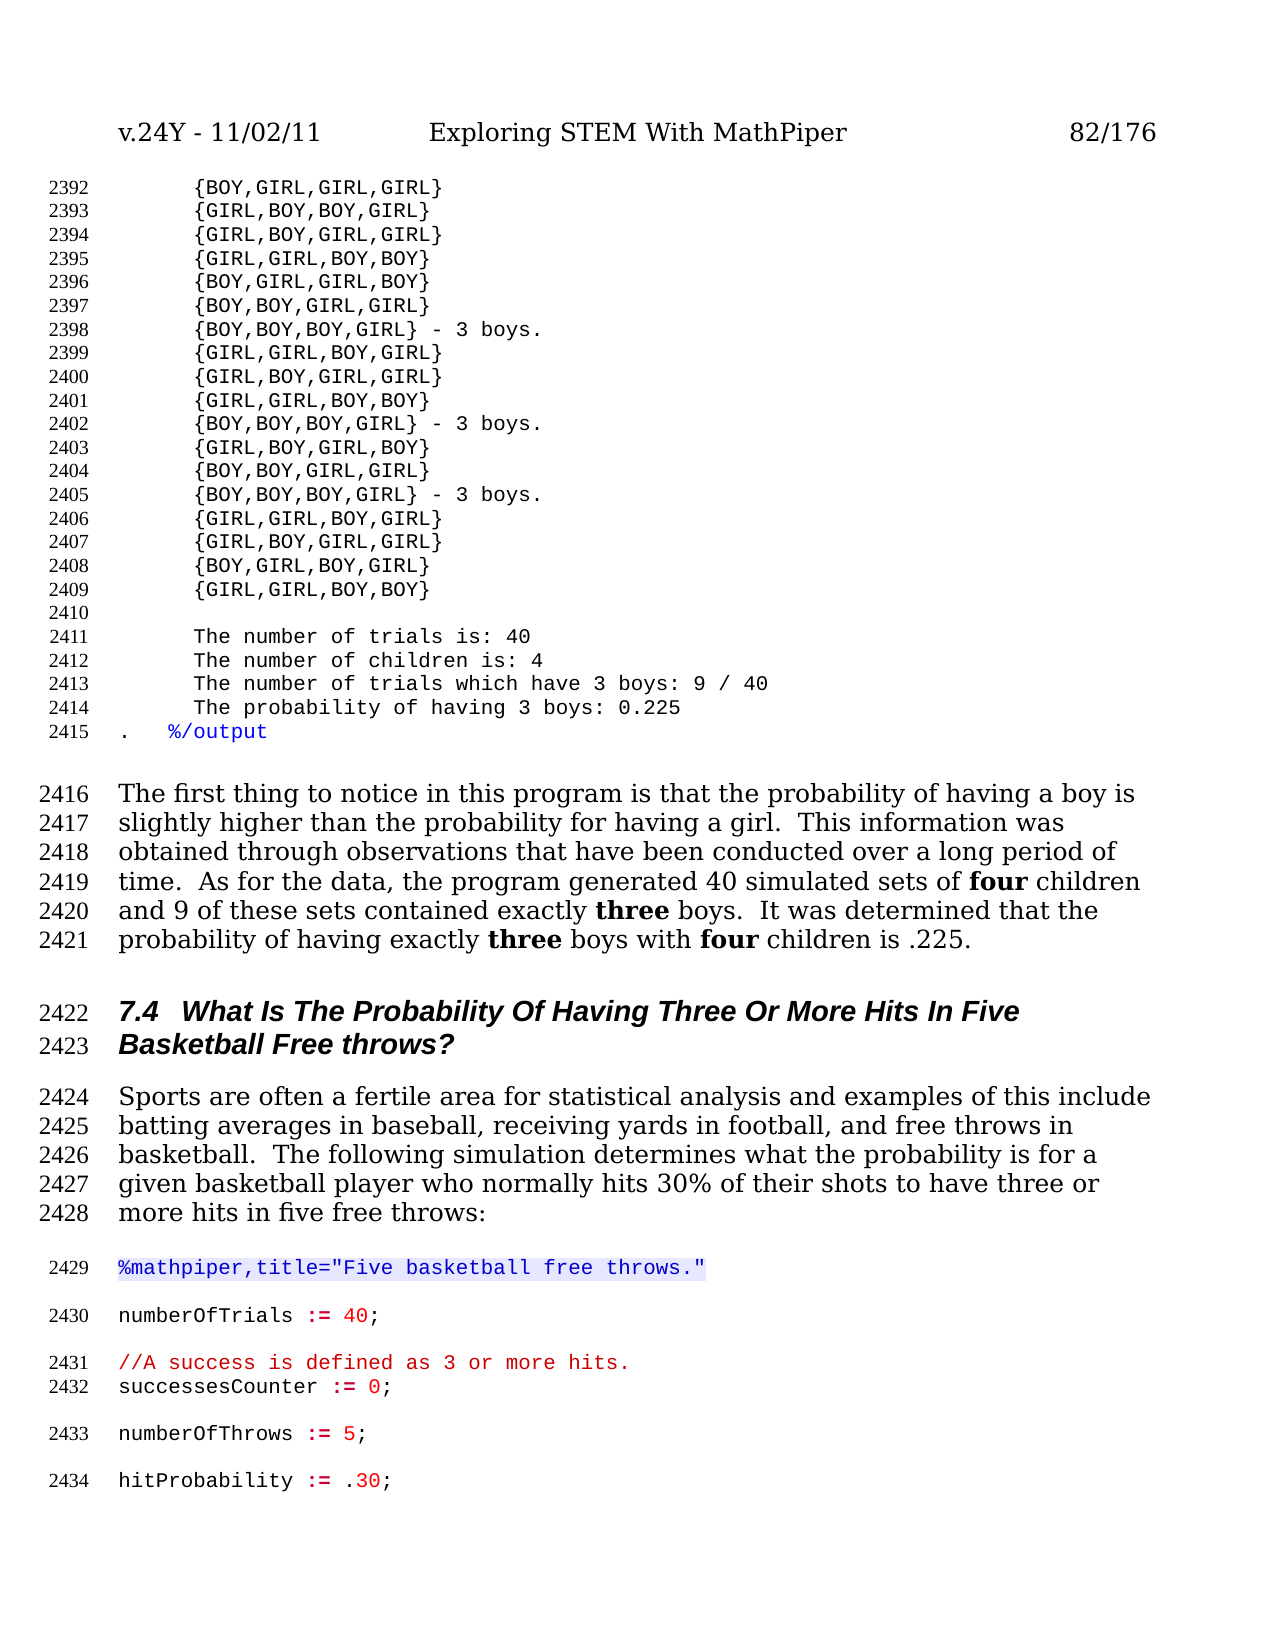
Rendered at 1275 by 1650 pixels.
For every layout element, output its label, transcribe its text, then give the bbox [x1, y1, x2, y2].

text {GIRL,BOY,BOY,GIRL} [118, 200, 1157, 224]
text {BOY,BOY,GIRL,GIRL} [118, 461, 1157, 484]
text {GIRL,GIRL,BOY,BOY} [118, 248, 1157, 271]
text The first thing to notice in this program is that the probability of having a boy is slightly higher than the probability for having a girl. This information was obtained through observations that have been conducted over a long period of time. As for the data, the program generated 40 simulated sets of four children and 9 of these sets contained exactly three boys. It was determined that the probability of having exactly three boys with four children is .225. [118, 779, 1157, 955]
text {BOY,BOY,BOY,GIRL} - 3 boys. [118, 484, 1157, 508]
text //A success is defined as 3 or more hits. [118, 1352, 1157, 1376]
text The number of trials which have 3 boys: 9 / 40 [118, 673, 1157, 697]
text {BOY,GIRL,GIRL,BOY} [118, 271, 1157, 295]
text {GIRL,GIRL,BOY,GIRL} [118, 342, 1157, 366]
text {BOY,GIRL,BOY,GIRL} [118, 555, 1157, 579]
text %mathpiper,title="Five basketball free throws." [118, 1257, 1157, 1281]
text {BOY,BOY,BOY,GIRL} - 3 boys. [118, 413, 1157, 437]
text {BOY,BOY,GIRL,GIRL} [118, 295, 1157, 319]
text {BOY,BOY,BOY,GIRL} - 3 boys. [118, 319, 1157, 342]
text {GIRL,BOY,GIRL,GIRL} [118, 366, 1157, 389]
text numberOfTrials := 40; [118, 1305, 1157, 1328]
text {GIRL,BOY,GIRL,GIRL} [118, 531, 1157, 555]
text {BOY,GIRL,GIRL,GIRL} [118, 177, 1157, 200]
text numberOfThrows := 5; [118, 1423, 1157, 1447]
text hitProbability := .30; [118, 1470, 1157, 1494]
text The number of children is: 4 [118, 650, 1157, 673]
text {GIRL,GIRL,BOY,BOY} [118, 389, 1157, 413]
subtitle What Is The Probability Of Having Three Or More Hits In Five Basketball Free throws? [118, 994, 1157, 1061]
text successesCounter := 0; [118, 1376, 1157, 1399]
text The probability of having 3 boys: 0.225 [118, 697, 1157, 721]
text . %/output [118, 721, 1157, 744]
text {GIRL,GIRL,BOY,BOY} [118, 579, 1157, 602]
text {GIRL,BOY,GIRL,GIRL} [118, 224, 1157, 248]
text {GIRL,BOY,GIRL,BOY} [118, 437, 1157, 461]
text The number of trials is: 40 [118, 626, 1157, 650]
text Sports are often a fertile area for statistical analysis and examples of this include batting averages in baseball, receiving yards in football, and free throws in basketball. The following simulation determines what the probability is for a given basketball player who normally hits 30% of their shots to have three or more hits in five free throws: [118, 1082, 1157, 1228]
text {GIRL,GIRL,BOY,GIRL} [118, 508, 1157, 531]
